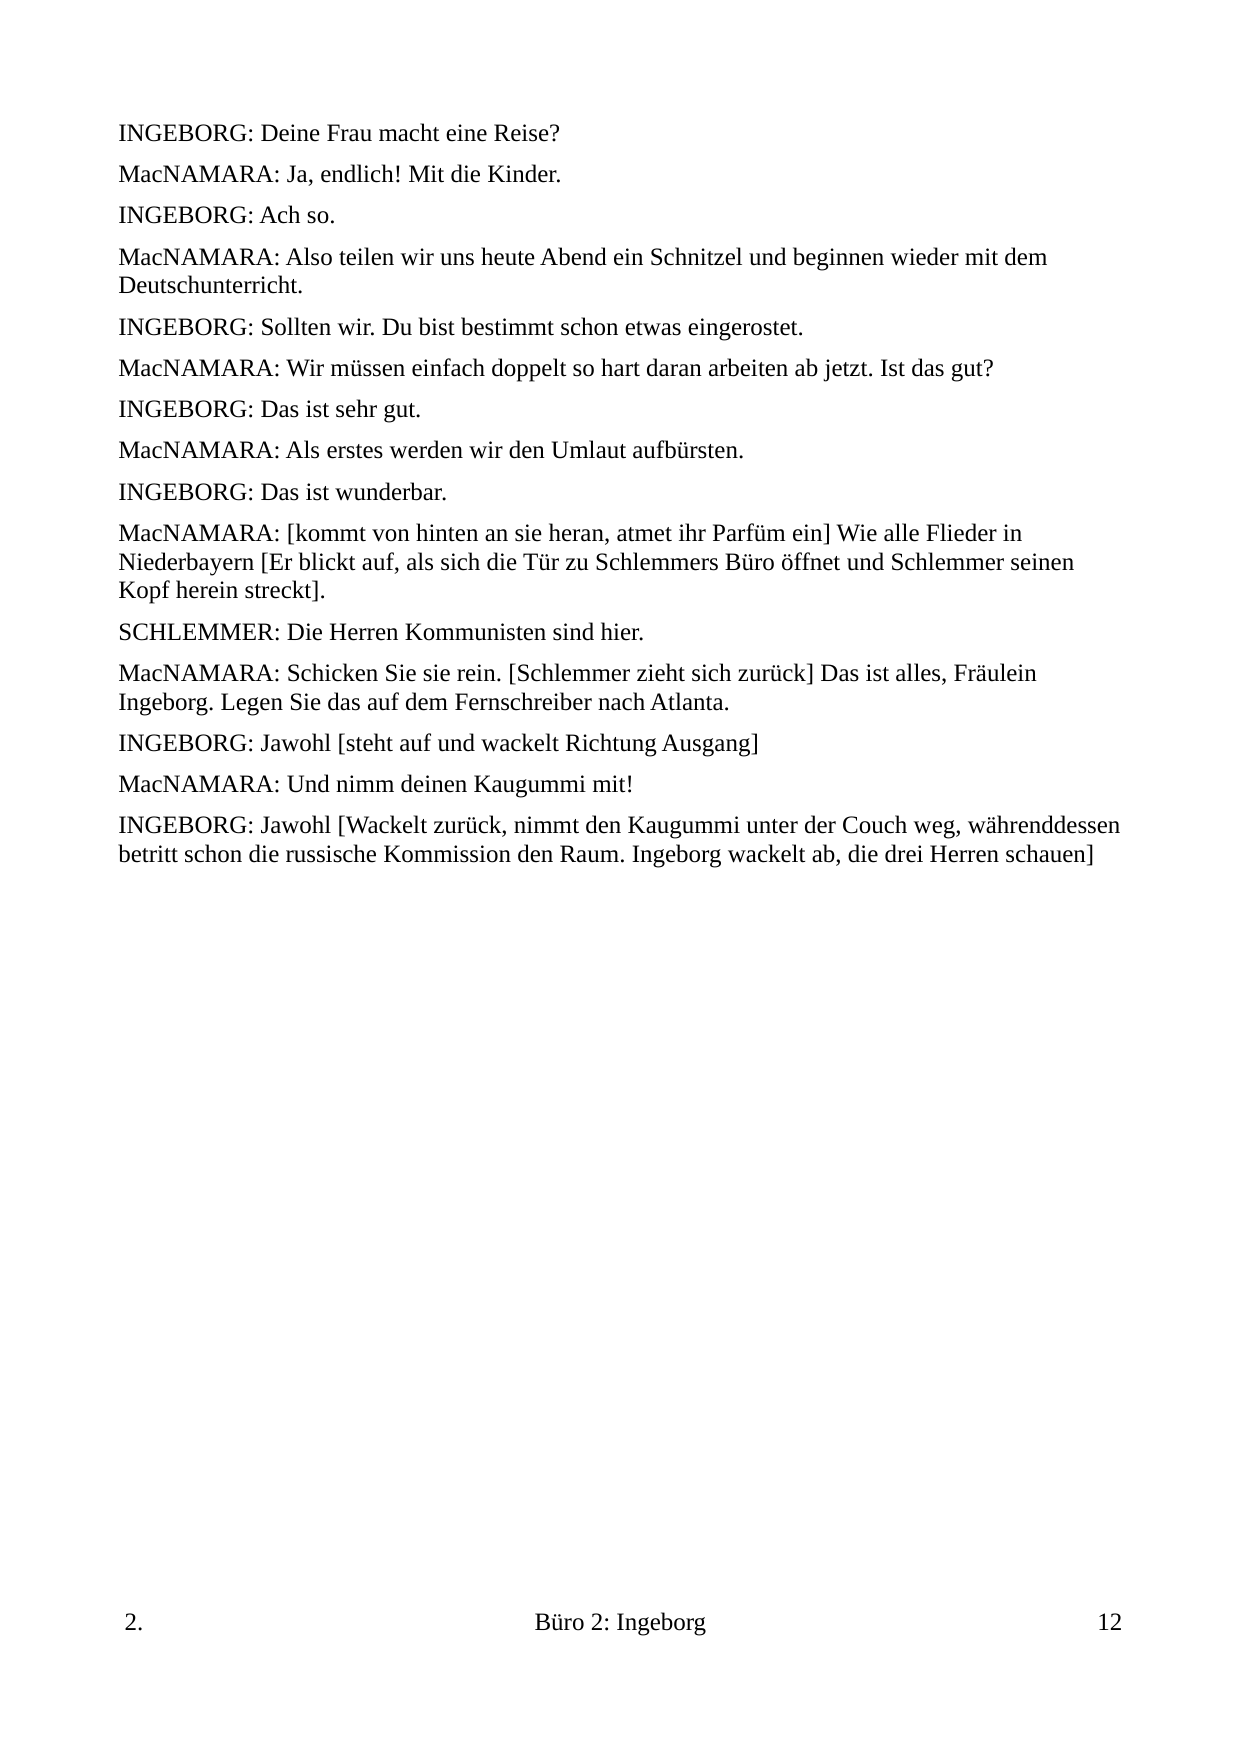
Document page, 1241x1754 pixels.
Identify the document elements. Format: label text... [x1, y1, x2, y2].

text INGEBORG: Das ist sehr gut. [118, 394, 1122, 423]
text INGEBORG: Sollten wir. Du bist bestimmt schon etwas eingerostet. [118, 312, 1122, 341]
text MacNAMARA: Und nimm deinen Kaugummi mit! [118, 769, 1122, 798]
text MacNAMARA: Wir müssen einfach doppelt so hart daran arbeiten ab jetzt. Ist das gut? [118, 353, 1122, 382]
text INGEBORG: Das ist wunderbar. [118, 477, 1122, 506]
text MacNAMARA: Als erstes werden wir den Umlaut aufbürsten. [118, 436, 1122, 464]
text INGEBORG: Ach so. [118, 201, 1122, 229]
text INGEBORG: Deine Frau macht eine Reise? [118, 118, 1122, 147]
text MacNAMARA: Also teilen wir uns heute Abend ein Schnitzel und beginnen wieder mit dem Deutschunterricht. [118, 242, 1122, 299]
text SCHLEMMER: Die Herren Kommunisten sind hier. [118, 617, 1122, 646]
text INGEBORG: Jawohl [steht auf und wackelt Richtung Ausgang] [118, 728, 1122, 757]
text INGEBORG: Jawohl [Wackelt zurück, nimmt den Kaugummi unter der Couch weg, währenddessen betritt schon die russische Kommission den Raum. Ingeborg wackelt ab, die drei Herren schauen] [118, 811, 1122, 868]
text MacNAMARA: Ja, endlich! Mit die Kinder. [118, 159, 1122, 188]
text MacNAMARA: [kommt von hinten an sie heran, atmet ihr Parfüm ein] Wie alle Flieder in Niederbayern [Er blickt auf, als sich die Tür zu Schlemmers Büro öffnet und Schlemmer seinen Kopf herein streckt]. [118, 518, 1122, 604]
text MacNAMARA: Schicken Sie sie rein. [Schlemmer zieht sich zurück] Das ist alles, Fräulein Ingeborg. Legen Sie das auf dem Fernschreiber nach Atlanta. [118, 658, 1122, 716]
